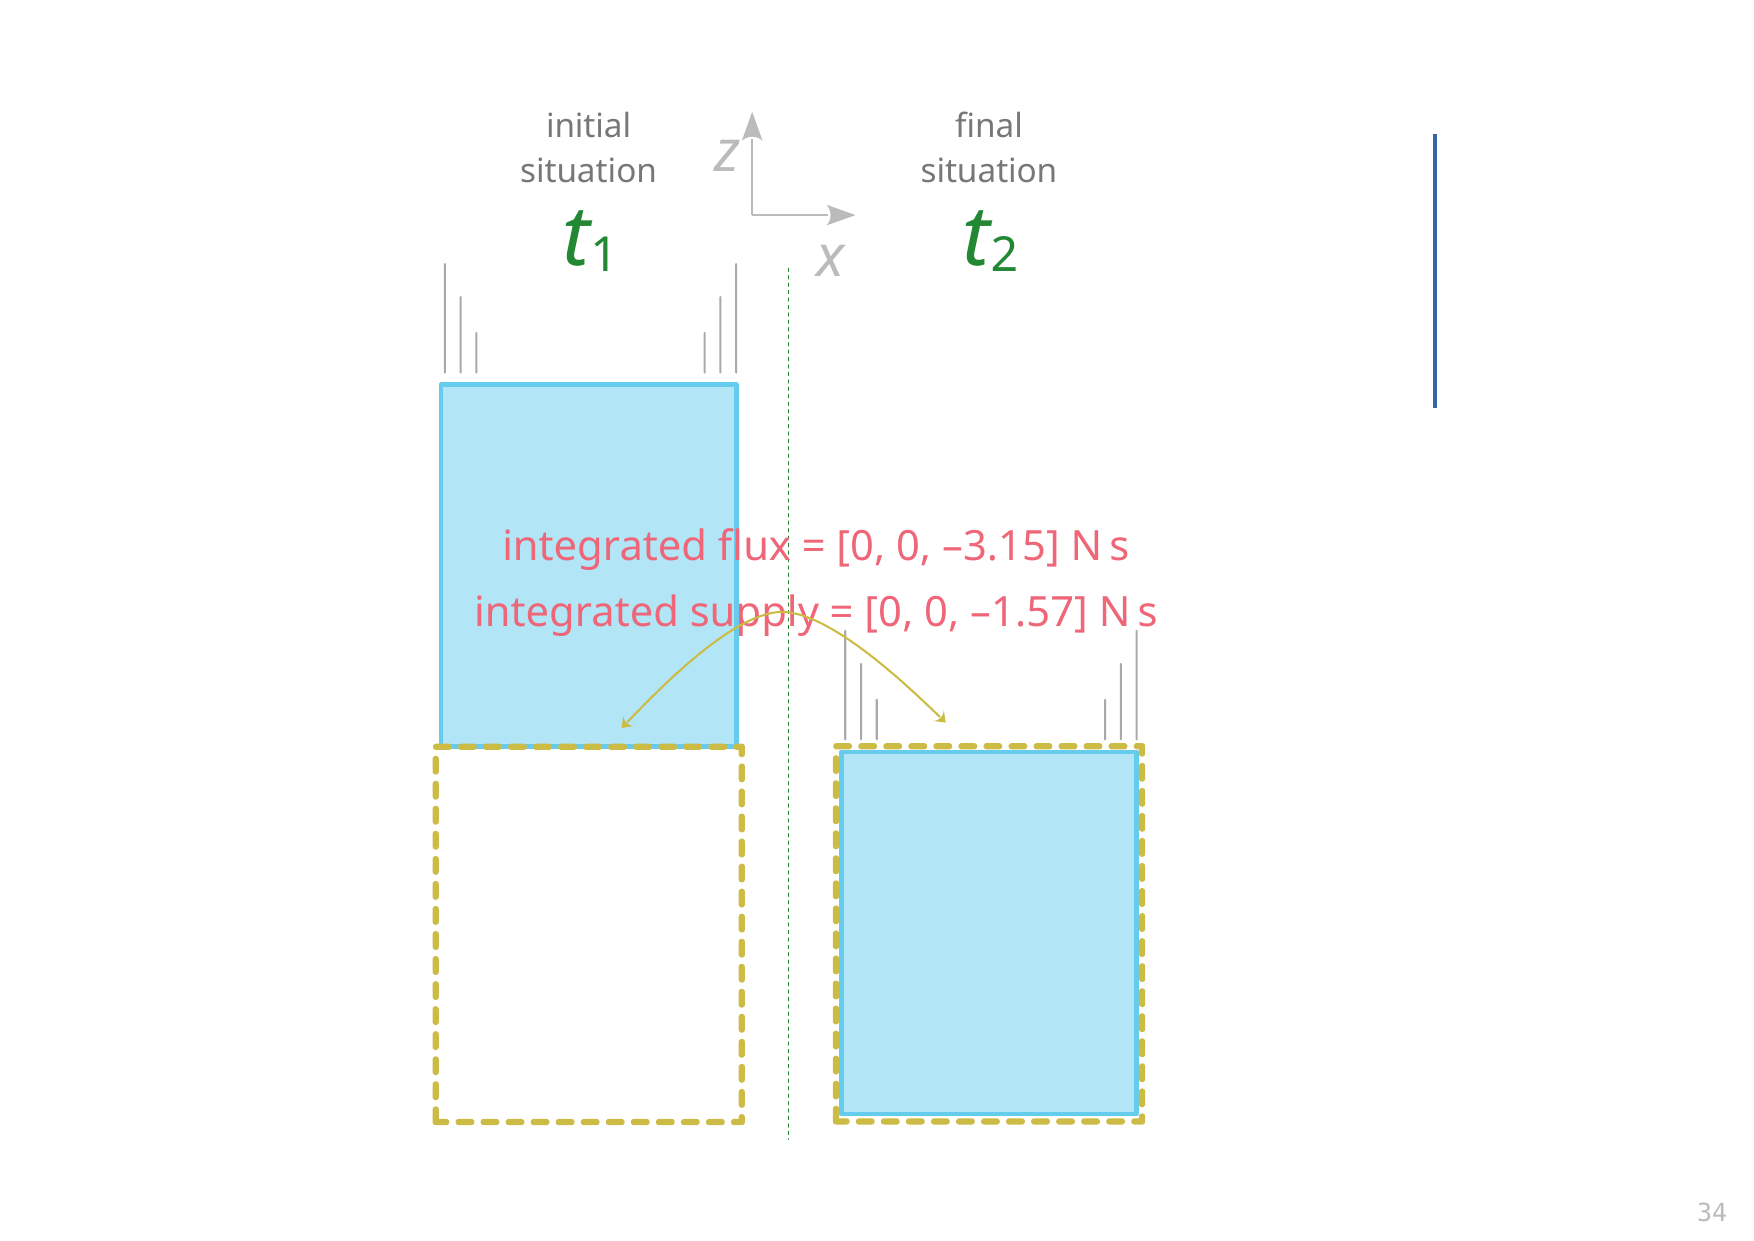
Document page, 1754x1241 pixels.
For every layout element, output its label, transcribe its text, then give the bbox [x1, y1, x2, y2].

text_box [1056, 1118, 1075, 1125]
text_box [832, 1080, 840, 1100]
text_box [432, 880, 439, 900]
text_box [580, 1118, 600, 1126]
text_box [1138, 888, 1146, 907]
text_box [880, 1118, 900, 1125]
text_box [505, 1118, 525, 1126]
text_box [630, 1118, 650, 1126]
text_box [738, 838, 745, 858]
text_box [955, 1118, 975, 1125]
text_box [1138, 1038, 1146, 1058]
text_box [738, 963, 745, 983]
text_box [832, 1030, 840, 1050]
text_box [1138, 938, 1146, 957]
text_box [530, 1118, 550, 1126]
text_box [1138, 1088, 1146, 1108]
text_box final situation [909, 94, 1069, 176]
text_box [432, 1031, 439, 1051]
text_box [883, 743, 903, 750]
text_box [833, 743, 853, 750]
text_box initial situation [509, 94, 669, 176]
text_box [555, 614, 567, 623]
text_box [1138, 963, 1146, 983]
text_box [716, 614, 728, 623]
text_box [597, 615, 607, 623]
text_box [432, 780, 439, 800]
text_box [832, 905, 840, 925]
text_box integrated flux = [0, 0, –3.15] N s integrated supply = [0, 0, –1.57] N s [459, 508, 1150, 614]
text_box [432, 1081, 439, 1101]
text_box [738, 763, 745, 783]
text_box [832, 1005, 840, 1025]
text_box [738, 913, 745, 933]
text_box [832, 830, 840, 850]
text_box [832, 805, 840, 825]
text_box x [802, 206, 862, 281]
text_box [1033, 743, 1053, 750]
text_box [1031, 1118, 1050, 1125]
text_box [832, 1055, 840, 1075]
text_box [655, 1118, 675, 1126]
text_box [432, 981, 439, 1000]
text_box [432, 956, 439, 975]
text_box [832, 880, 840, 900]
text_box [1138, 787, 1146, 807]
text_box [958, 743, 978, 750]
text_box [432, 805, 439, 825]
text_box [905, 1118, 925, 1125]
text_box [432, 1106, 450, 1126]
text_box [1138, 863, 1146, 882]
text_box [832, 930, 840, 950]
text_box [1008, 743, 1028, 750]
text_box [605, 1118, 625, 1126]
text_box [981, 1118, 1000, 1125]
text_box [680, 1118, 700, 1126]
text_box [858, 743, 878, 750]
text_box [432, 1006, 439, 1026]
text_box [832, 955, 840, 975]
text_box [930, 1118, 950, 1125]
text_box [432, 931, 439, 950]
text_box [730, 1114, 745, 1126]
text_box [832, 755, 840, 775]
text_box [1058, 743, 1078, 750]
text_box [1131, 1113, 1146, 1125]
text_box [841, 752, 1137, 1115]
text_box [738, 988, 745, 1008]
text_box [432, 855, 439, 875]
text_box [432, 1056, 439, 1076]
text_box [933, 743, 953, 750]
text_box [432, 906, 439, 925]
text_box [738, 1088, 745, 1108]
text_box [1108, 743, 1128, 750]
text_box [738, 1063, 745, 1083]
text_box [455, 1118, 475, 1126]
text_box [738, 888, 745, 908]
text_box [1006, 1118, 1025, 1125]
text_box [1138, 762, 1146, 782]
text_box [1106, 1118, 1126, 1125]
text_box [738, 813, 745, 833]
text_box [659, 614, 671, 623]
text_box t2 [948, 176, 1030, 267]
text_box [832, 855, 840, 875]
text_box [738, 1013, 745, 1033]
text_box [738, 788, 745, 808]
text_box [432, 755, 439, 775]
text_box [1138, 988, 1146, 1008]
text_box [705, 1118, 725, 1126]
text_box [832, 1105, 850, 1125]
text_box [1138, 1063, 1146, 1083]
text_box [983, 743, 1003, 750]
text_box [832, 980, 840, 1000]
text_box [432, 830, 439, 850]
text_box z [699, 102, 755, 176]
text_box [432, 384, 745, 758]
text_box [738, 863, 745, 883]
text_box [908, 743, 928, 750]
text_box [480, 1118, 500, 1126]
text_box [555, 1118, 575, 1126]
text_box [1081, 1118, 1101, 1125]
text_box [1138, 812, 1146, 832]
text_box [738, 938, 745, 958]
text_box [855, 1118, 875, 1125]
text_box [738, 1038, 745, 1058]
text_box [1083, 743, 1103, 750]
text_box [1133, 743, 1146, 757]
text_box t1 [547, 176, 630, 267]
text_box [1138, 913, 1146, 932]
text_box [1138, 837, 1146, 857]
text_box [832, 780, 840, 800]
text_box [1138, 1013, 1146, 1033]
